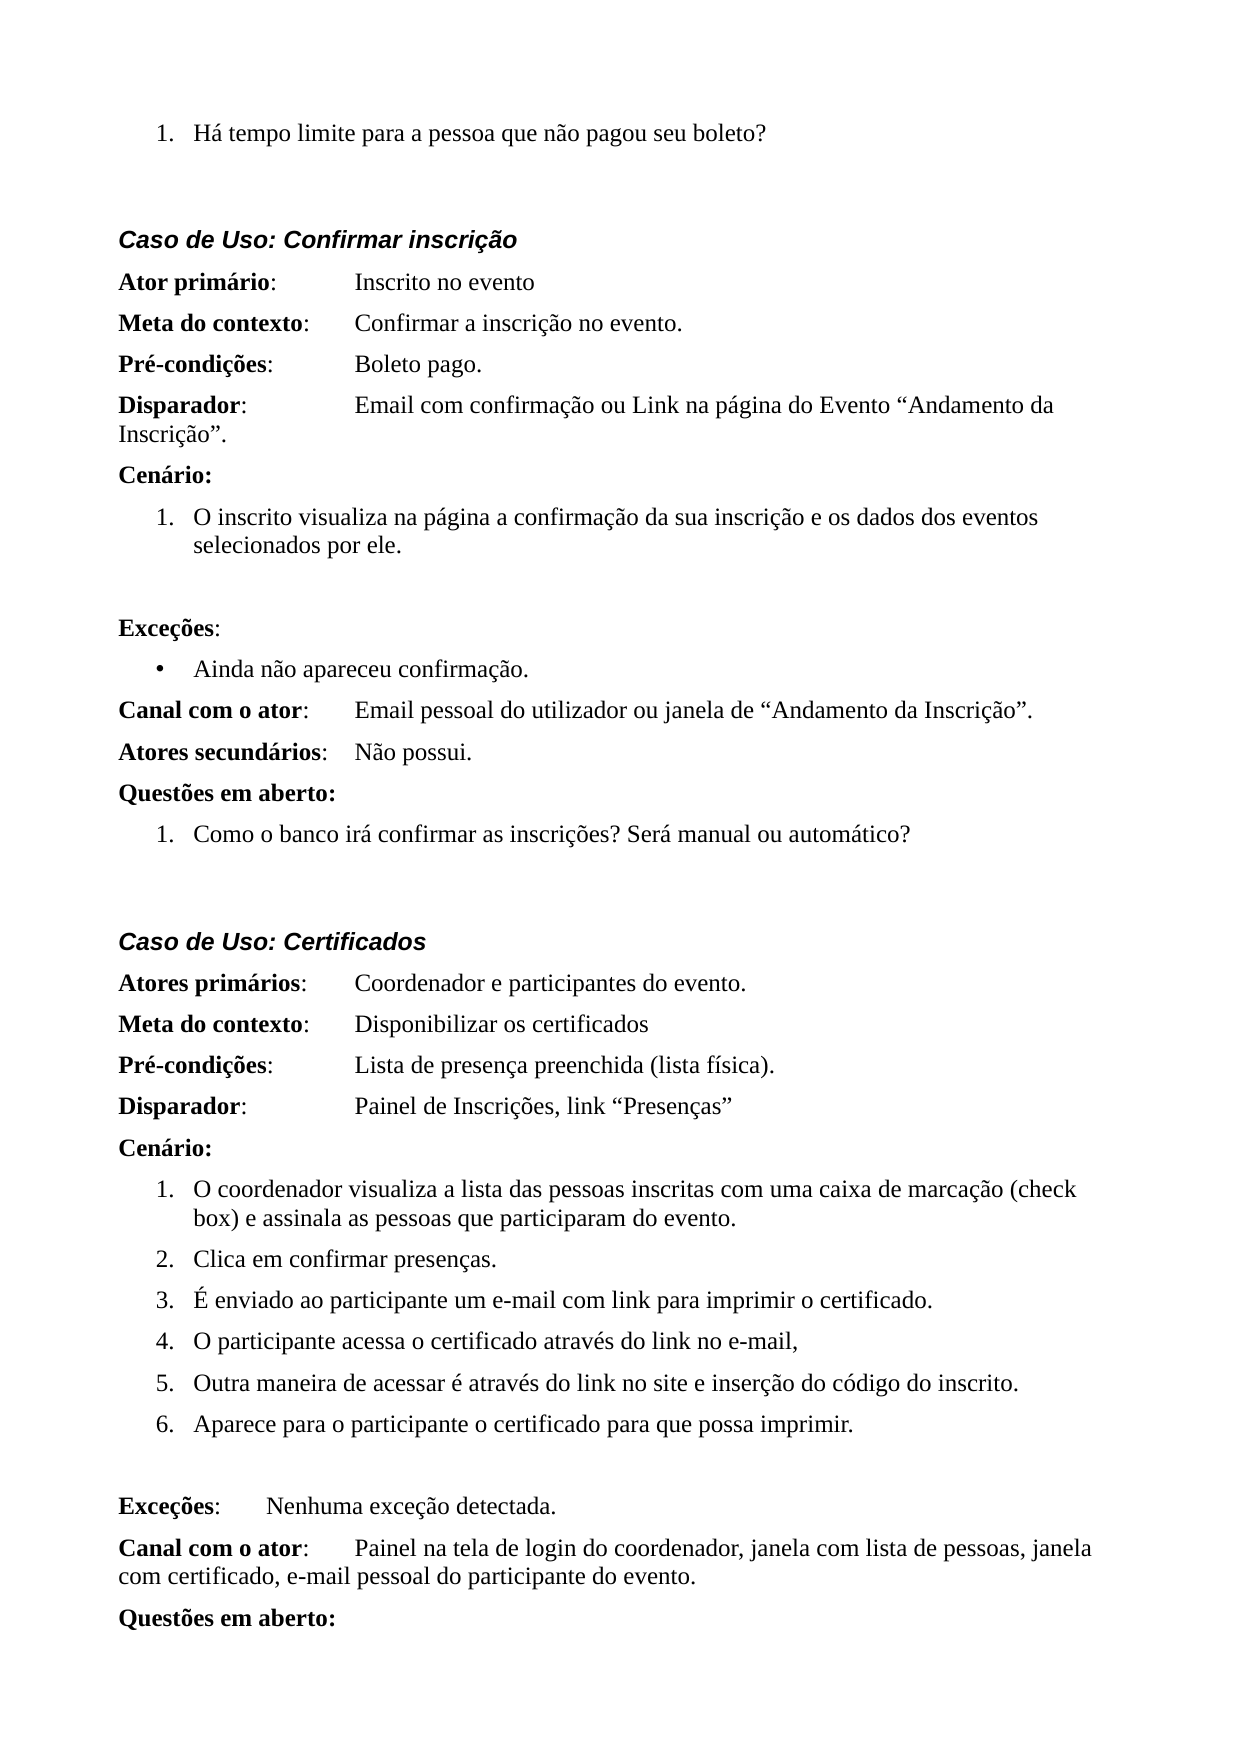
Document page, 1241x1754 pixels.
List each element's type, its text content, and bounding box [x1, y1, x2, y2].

text Cenário: [118, 1133, 1122, 1161]
text Exceções: [118, 613, 1122, 642]
list Outra maneira de acessar é através do link no site e inserção do código do inscrito. [156, 1368, 1122, 1396]
list É enviado ao participante um e-mail com link para imprimir o certificado. [156, 1285, 1122, 1314]
text Disparador: Email com confirmação ou Link na página do Evento “Andamento da Inscrição”. [118, 390, 1122, 448]
text Cenário: [118, 460, 1122, 489]
text Ator primário: Inscrito no evento [118, 267, 1122, 295]
text Canal com o ator: Painel na tela de login do coordenador, janela com lista de pessoas, janela com certificado, e-mail pessoal do participante do evento. [118, 1533, 1122, 1590]
text Exceções: Nenhuma exceção detectada. [118, 1491, 1122, 1520]
subtitle Caso de Uso: Confirmar inscrição [118, 226, 1122, 254]
text Canal com o ator: Email pessoal do utilizador ou janela de “Andamento da Inscrição”. [118, 695, 1122, 724]
text Pré-condições: Boleto pago. [118, 349, 1122, 378]
text Disparador: Painel de Inscrições, link “Presenças” [118, 1091, 1122, 1120]
text Atores secundários: Não possui. [118, 737, 1122, 765]
list O coordenador visualiza a lista das pessoas inscritas com uma caixa de marcação (check box) e assinala as pessoas que participaram do evento. [156, 1174, 1122, 1231]
text Meta do contexto: Confirmar a inscrição no evento. [118, 308, 1122, 337]
list O inscrito visualiza na página a confirmação da sua inscrição e os dados dos eventos selecionados por ele. [156, 502, 1122, 559]
text Meta do contexto: Disponibilizar os certificados [118, 1009, 1122, 1038]
text Pré-condições: Lista de presença preenchida (lista física). [118, 1050, 1122, 1079]
text Questões em aberto: [118, 1603, 1122, 1631]
subtitle Caso de Uso: Certificados [118, 927, 1122, 955]
text Atores primários: Coordenador e participantes do evento. [118, 968, 1122, 996]
list Há tempo limite para a pessoa que não pagou seu boleto? [156, 118, 1122, 147]
list O participante acessa o certificado através do link no e-mail, [156, 1326, 1122, 1355]
text Questões em aberto: [118, 778, 1122, 807]
list Aparece para o participante o certificado para que possa imprimir. [156, 1409, 1122, 1438]
list Clica em confirmar presenças. [156, 1244, 1122, 1273]
list Ainda não apareceu confirmação. [156, 654, 1122, 683]
list Como o banco irá confirmar as inscrições? Será manual ou automático? [156, 819, 1122, 848]
